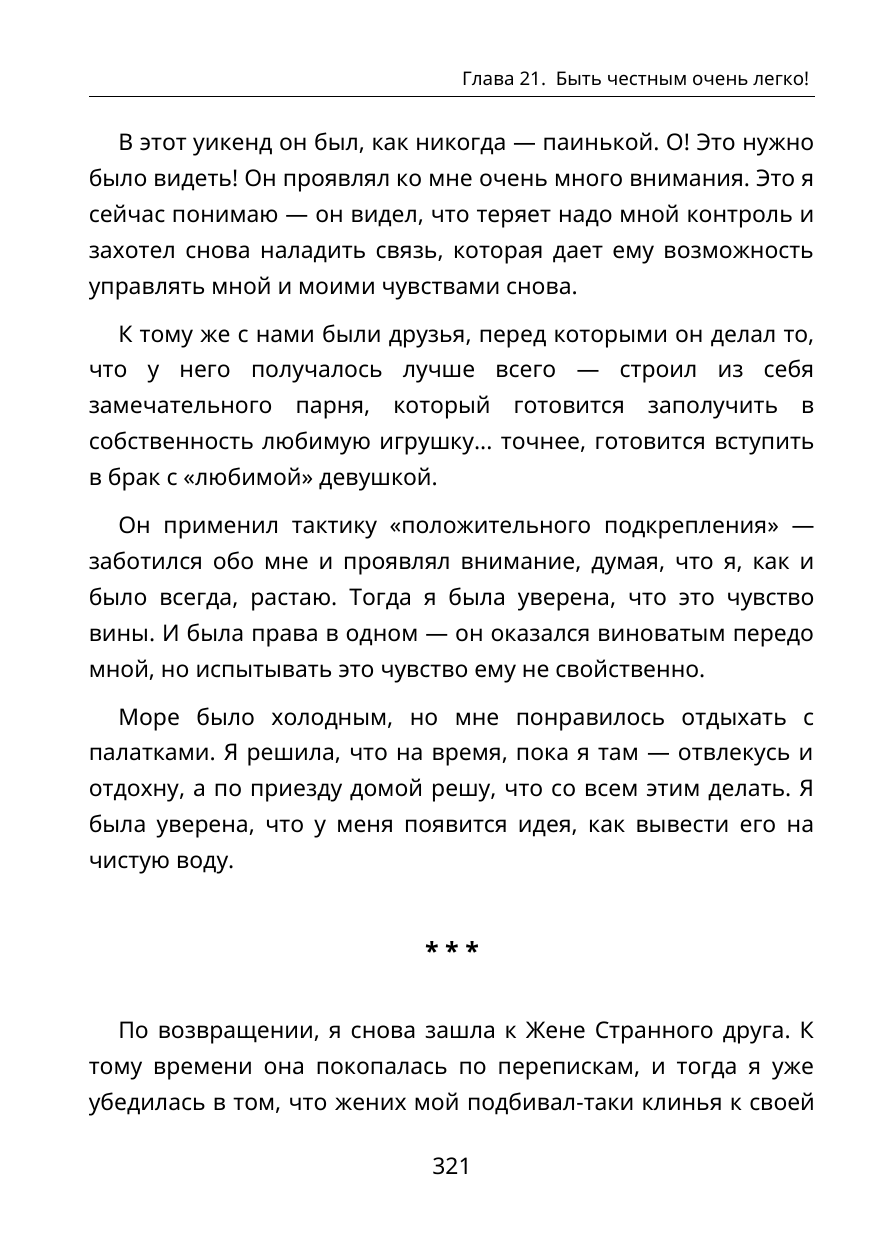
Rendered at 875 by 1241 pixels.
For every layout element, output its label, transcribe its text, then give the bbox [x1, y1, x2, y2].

text По возвращении, я снова зашла к Жене Странного друга. К тому времени она покопалась по перепискам, и тогда я уже убедилась в том, что жених мой подбивал-таки клинья к своей [88, 1014, 815, 1117]
text К тому же с нами были друзья, перед которыми он делал то, что у него получалось лучше всего — строил из себя замечательного парня, который готовится заполучить в собственность любимую игрушку... точнее, готовится вступить в брак с «любимой» девушкой. [88, 317, 815, 492]
subtitle * * * [88, 933, 815, 967]
text Море было холодным, но мне понравилось отдыхать с палатками. Я решила, что на время, пока я там — отвлекусь и отдохну, а по приезду домой решу, что со всем этим делать. Я была уверена, что у меня появится идея, как вывести его на чистую воду. [88, 700, 815, 875]
text Он применил тактику «положительного подкрепления» — заботился обо мне и проявлял внимание, думая, что я, как и было всегда, растаю. Тогда я была уверена, что это чувство вины. И была права в одном — он оказался виноватым передо мной, но испытывать это чувство ему не свойственно. [88, 509, 815, 684]
text В этот уикенд он был, как никогда — паинькой. О! Это нужно было видеть! Он проявлял ко мне очень много внимания. Это я сейчас понимаю — он видел, что теряет надо мной контроль и захотел снова наладить связь, которая дает ему возможность управлять мной и моими чувствами снова. [88, 126, 815, 301]
